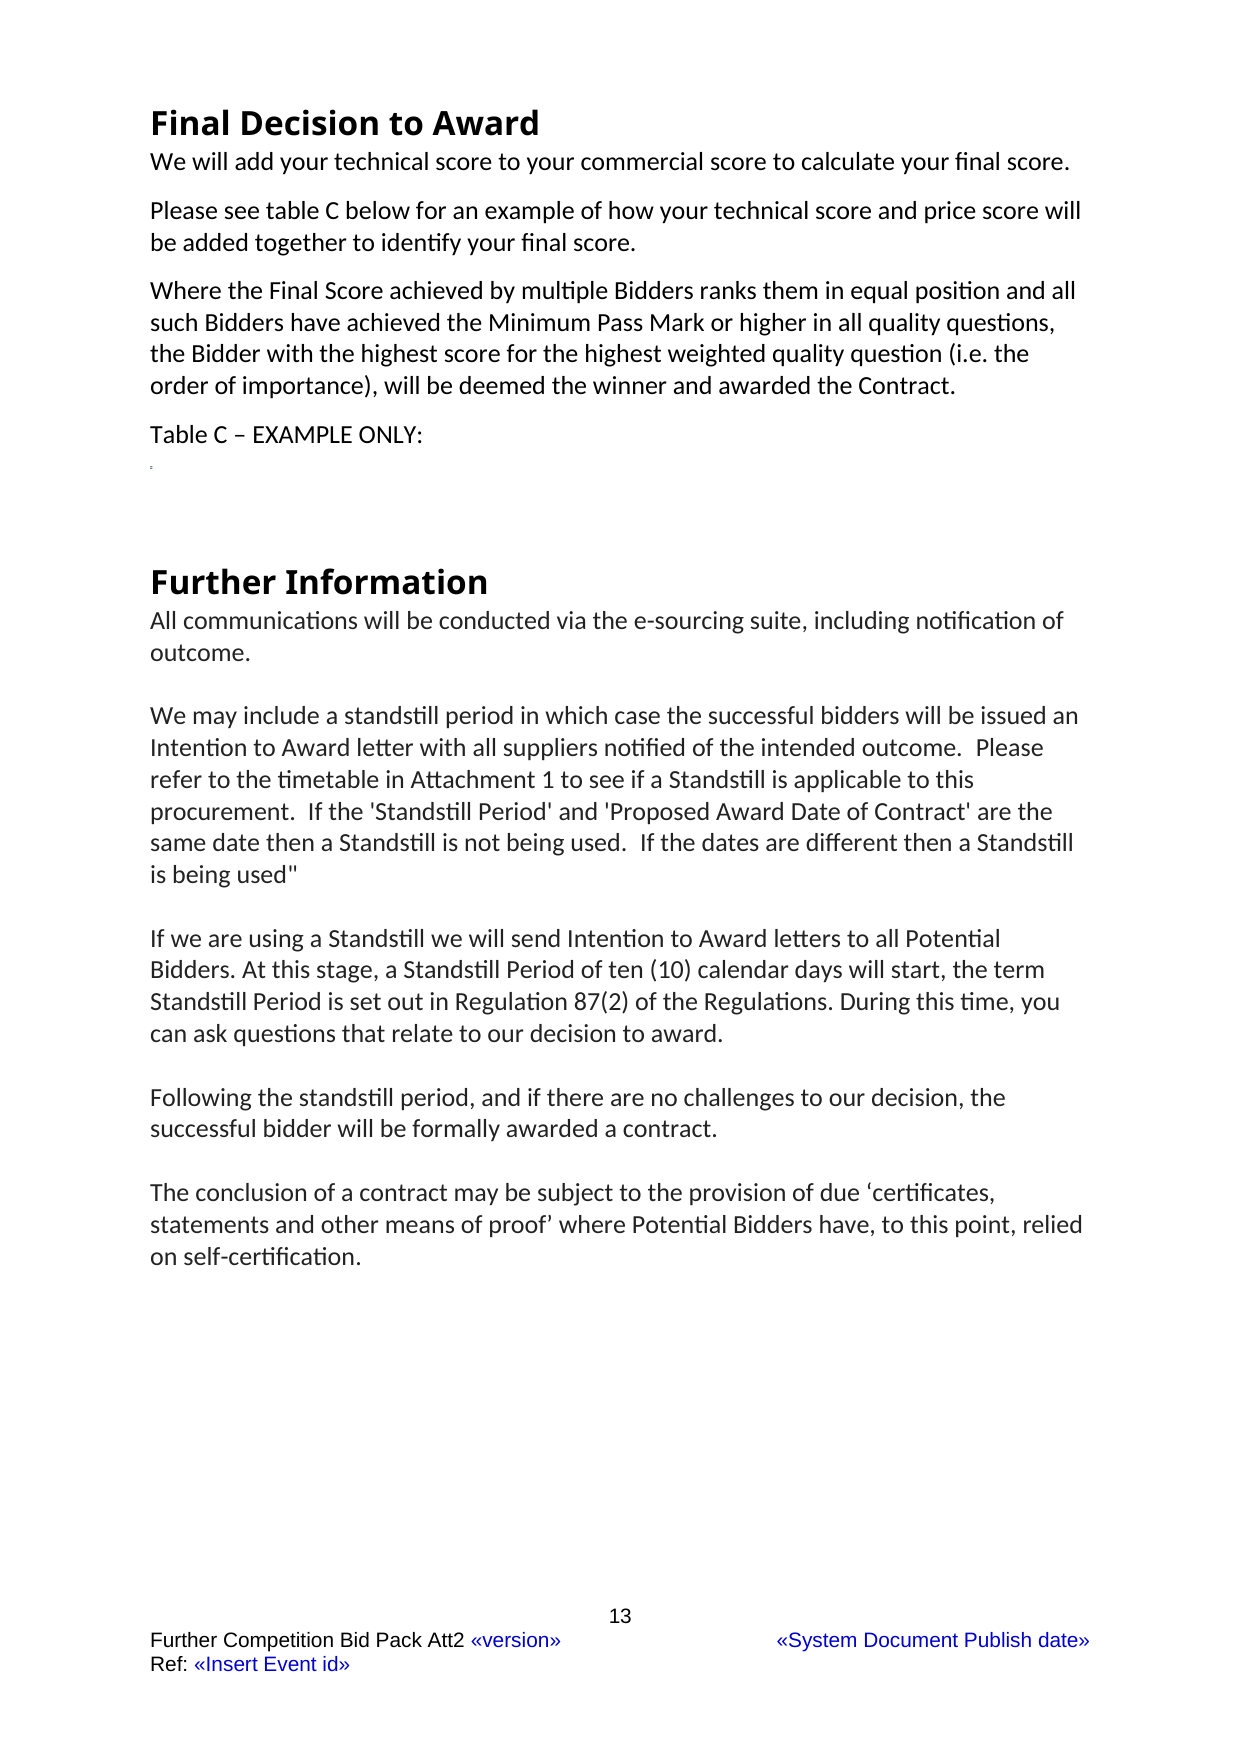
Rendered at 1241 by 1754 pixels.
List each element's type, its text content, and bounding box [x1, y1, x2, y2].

text Table C – EXAMPLE ONLY: [150, 418, 1090, 449]
text We may include a standstill period in which case the successful bidders will be issued an Intention to Award letter with all suppliers notified of the intended outcome. Please refer to the timetable in Attachment 1 to see if a Standstill is applicable to this procurement. If the 'Standstill Period' and 'Proposed Award Date of Contract' are the same date then a Standstill is not being used. If the dates are different then a Standstill is being used" [150, 699, 1090, 890]
text The conclusion of a contract may be subject to the provision of due ‘certificates, statements and other means of proof’ where Potential Bidders have, to this point, relied on self-certification. [150, 1176, 1090, 1271]
text All communications will be conducted via the e-sourcing suite, including notification of outcome. [150, 604, 1090, 668]
subtitle Further Information [150, 559, 1090, 604]
text We will add your technical score to your commercial score to calculate your final score. [150, 145, 1090, 177]
text Following the standstill period, and if there are no challenges to our decision, the successful bidder will be formally awarded a contract. [150, 1081, 1090, 1144]
text Please see table C below for an example of how your technical score and price score will be added together to identify your final score. [150, 194, 1090, 257]
subtitle Final Decision to Award [150, 100, 1090, 145]
text Where the Final Score achieved by multiple Bidders ranks them in equal position and all such Bidders have achieved the Minimum Pass Mark or higher in all quality questions, the Bidder with the highest score for the highest weighted quality question (i.e. the order of importance), will be deemed the winner and awarded the Contract. [150, 274, 1090, 401]
text If we are using a Standstill we will send Intention to Award letters to all Potential Bidders. At this stage, a Standstill Period of ten (10) calendar days will start, the term Standstill Period is set out in Regulation 87(2) of the Regulations. During this time, you can ask questions that relate to our decision to award. [150, 922, 1090, 1049]
